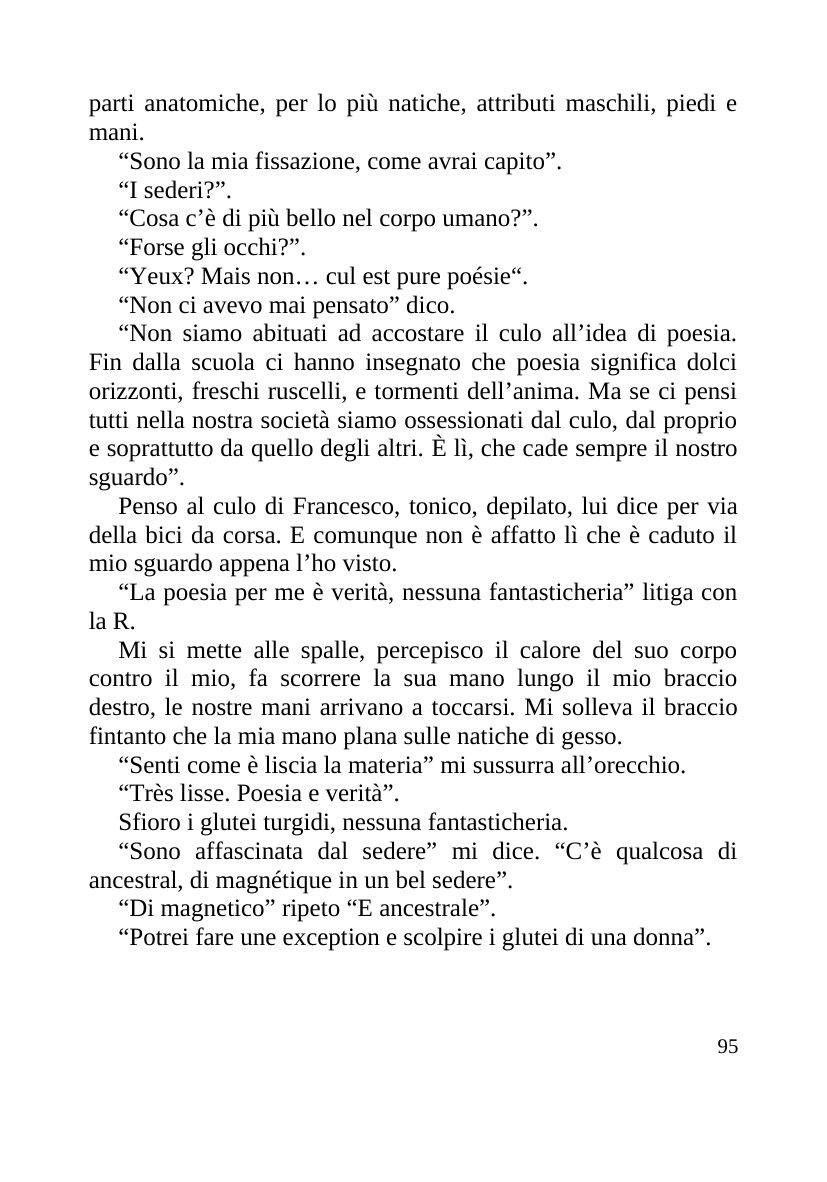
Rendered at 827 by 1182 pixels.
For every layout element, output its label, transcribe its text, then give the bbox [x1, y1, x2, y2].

text “Non ci avevo mai pensato” dico. [88, 290, 738, 318]
text “Cosa c’è di più bello nel corpo umano?”. [88, 203, 738, 232]
text “Potrei fare une exception e scolpire i glutei di una donna”. [88, 922, 738, 951]
text “Di magnetico” ripeto “E ancestrale”. [88, 893, 738, 922]
text “Non siamo abituati ad accostare il culo all’idea di poesia. Fin dalla scuola ci hanno insegnato che poesia significa dolci orizzonti, freschi ruscelli, e tormenti dell’anima. Ma se ci pensi tutti nella nostra società siamo ossessionati dal culo, dal proprio e soprattutto da quello degli altri. è lì, che cade sempre il nostro sguardo”. [88, 318, 738, 491]
text “I sederi?”. [88, 175, 738, 203]
text Sfioro i glutei turgidi, nessuna fantasticheria. [88, 807, 738, 836]
text “Sono la mia fissazione, come avrai capito”. [88, 146, 738, 175]
text parti anatomiche, per lo più natiche, attributi maschili, piedi e mani. [88, 88, 738, 146]
text “Senti come è liscia la materia” mi sussurra all’orecchio. [88, 750, 738, 778]
text “La poesia per me è verità, nessuna fantasticheria” litiga con la R. [88, 577, 738, 635]
text “Yeux? Mais non… cul est pure poésie“. [88, 261, 738, 290]
text Penso al culo di Francesco, tonico, depilato, lui dice per via della bici da corsa. E comunque non è affatto lì che è caduto il mio sguardo appena l’ho visto. [88, 491, 738, 577]
text “Sono affascinata dal sedere” mi dice. “C’è qualcosa di ancestral, di magnétique in un bel sedere”. [88, 836, 738, 893]
text “Très lisse. Poesia e verità”. [88, 778, 738, 807]
text Mi si mette alle spalle, percepisco il calore del suo corpo contro il mio, fa scorrere la sua mano lungo il mio braccio destro, le nostre mani arrivano a toccarsi. Mi solleva il braccio fintanto che la mia mano plana sulle natiche di gesso. [88, 635, 738, 750]
text “Forse gli occhi?”. [88, 232, 738, 261]
